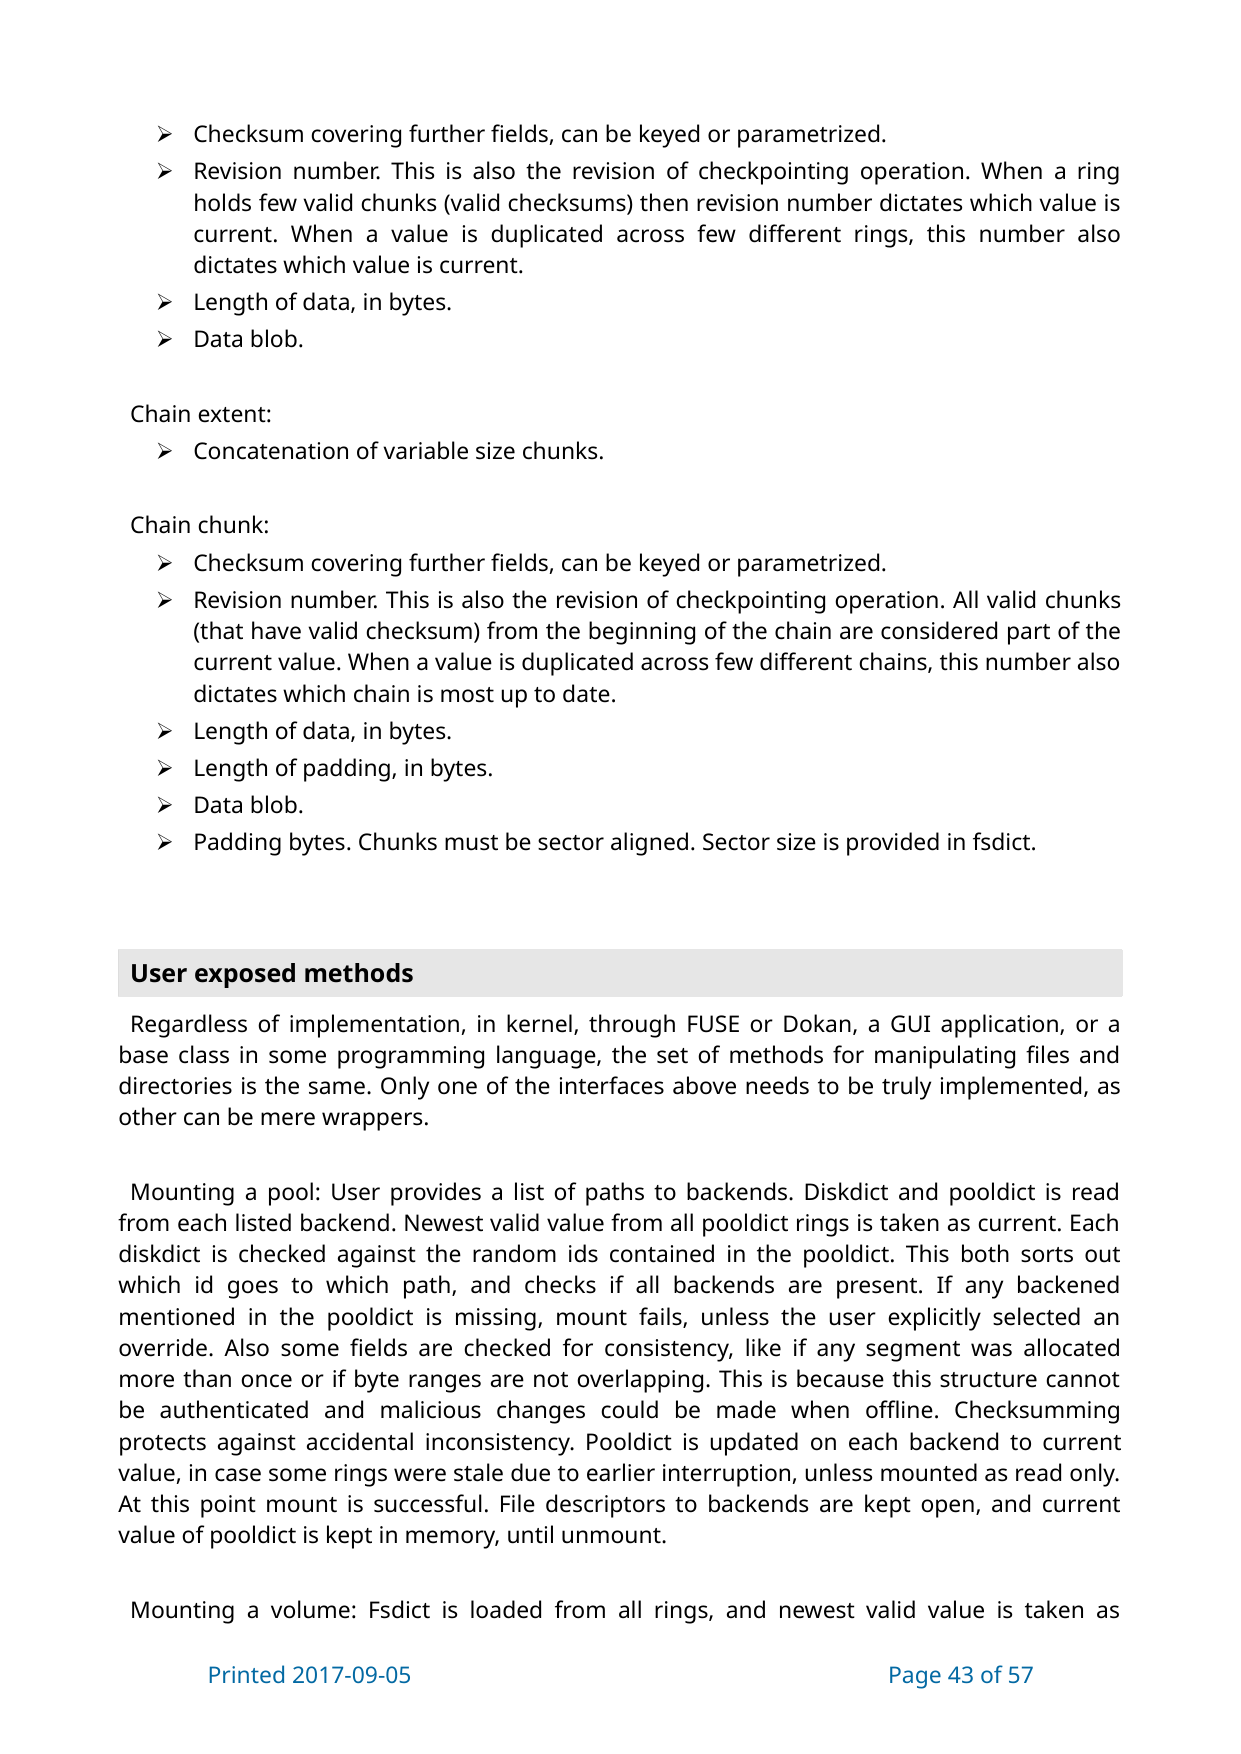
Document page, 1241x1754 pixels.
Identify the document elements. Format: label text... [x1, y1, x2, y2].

list Revision number. This is also the revision of checkpointing operation. All valid chunks (that have valid checksum) from the beginning of the chain are considered part of the current value. When a value is duplicated across few different chains, this number also dictates which chain is most up to date. [156, 584, 1122, 709]
list Padding bytes. Chunks must be sector aligned. Sector size is provided in fsdict. [156, 826, 1122, 857]
list Length of data, in bytes. [156, 715, 1122, 746]
list Length of padding, in bytes. [156, 752, 1122, 783]
text Mounting a pool: User provides a list of paths to backends. Diskdict and pooldict is read from each listed backend. Newest valid value from all pooldict rings is taken as current. Each diskdict is checked against the random ids contained in the pooldict. This both sorts out which id goes to which path, and checks if all backends are present. If any backened mentioned in the pooldict is missing, mount fails, unless the user explicitly selected an override. Also some fields are checked for consistency, like if any segment was allocated more than once or if byte ranges are not overlapping. This is because this structure cannot be authenticated and malicious changes could be made when offline. Checksumming protects against accidental inconsistency. Pooldict is updated on each backend to current value, in case some rings were stale due to earlier interruption, unless mounted as read only. At this point mount is successful. File descriptors to backends are kept open, and current value of pooldict is kept in memory, until unmount. [118, 1176, 1122, 1551]
text Chain extent: [118, 398, 1122, 429]
text Regardless of implementation, in kernel, through FUSE or Dokan, a GUI application, or a base class in some programming language, the set of methods for manipulating files and directories is the same. Only one of the interfaces above needs to be truly implemented, as other can be mere wrappers. [118, 1007, 1122, 1132]
list Checksum covering further fields, can be keyed or parametrized. [156, 118, 1122, 149]
list Data blob. [156, 789, 1122, 820]
list Revision number. This is also the revision of checkpointing operation. When a ring holds few valid chunks (valid checksums) then revision number dictates which value is current. When a value is duplicated across few different rings, this number also dictates which value is current. [156, 155, 1122, 280]
text Chain chunk: [118, 509, 1122, 541]
list Data blob. [156, 323, 1122, 355]
list Length of data, in bytes. [156, 286, 1122, 317]
text Mounting a volume: Fsdict is loaded from all rings, and newest valid value is taken as [118, 1594, 1122, 1625]
list Concatenation of variable size chunks. [156, 435, 1122, 466]
list Checksum covering further fields, can be keyed or parametrized. [156, 547, 1122, 578]
subtitle User exposed methods [119, 951, 1122, 996]
